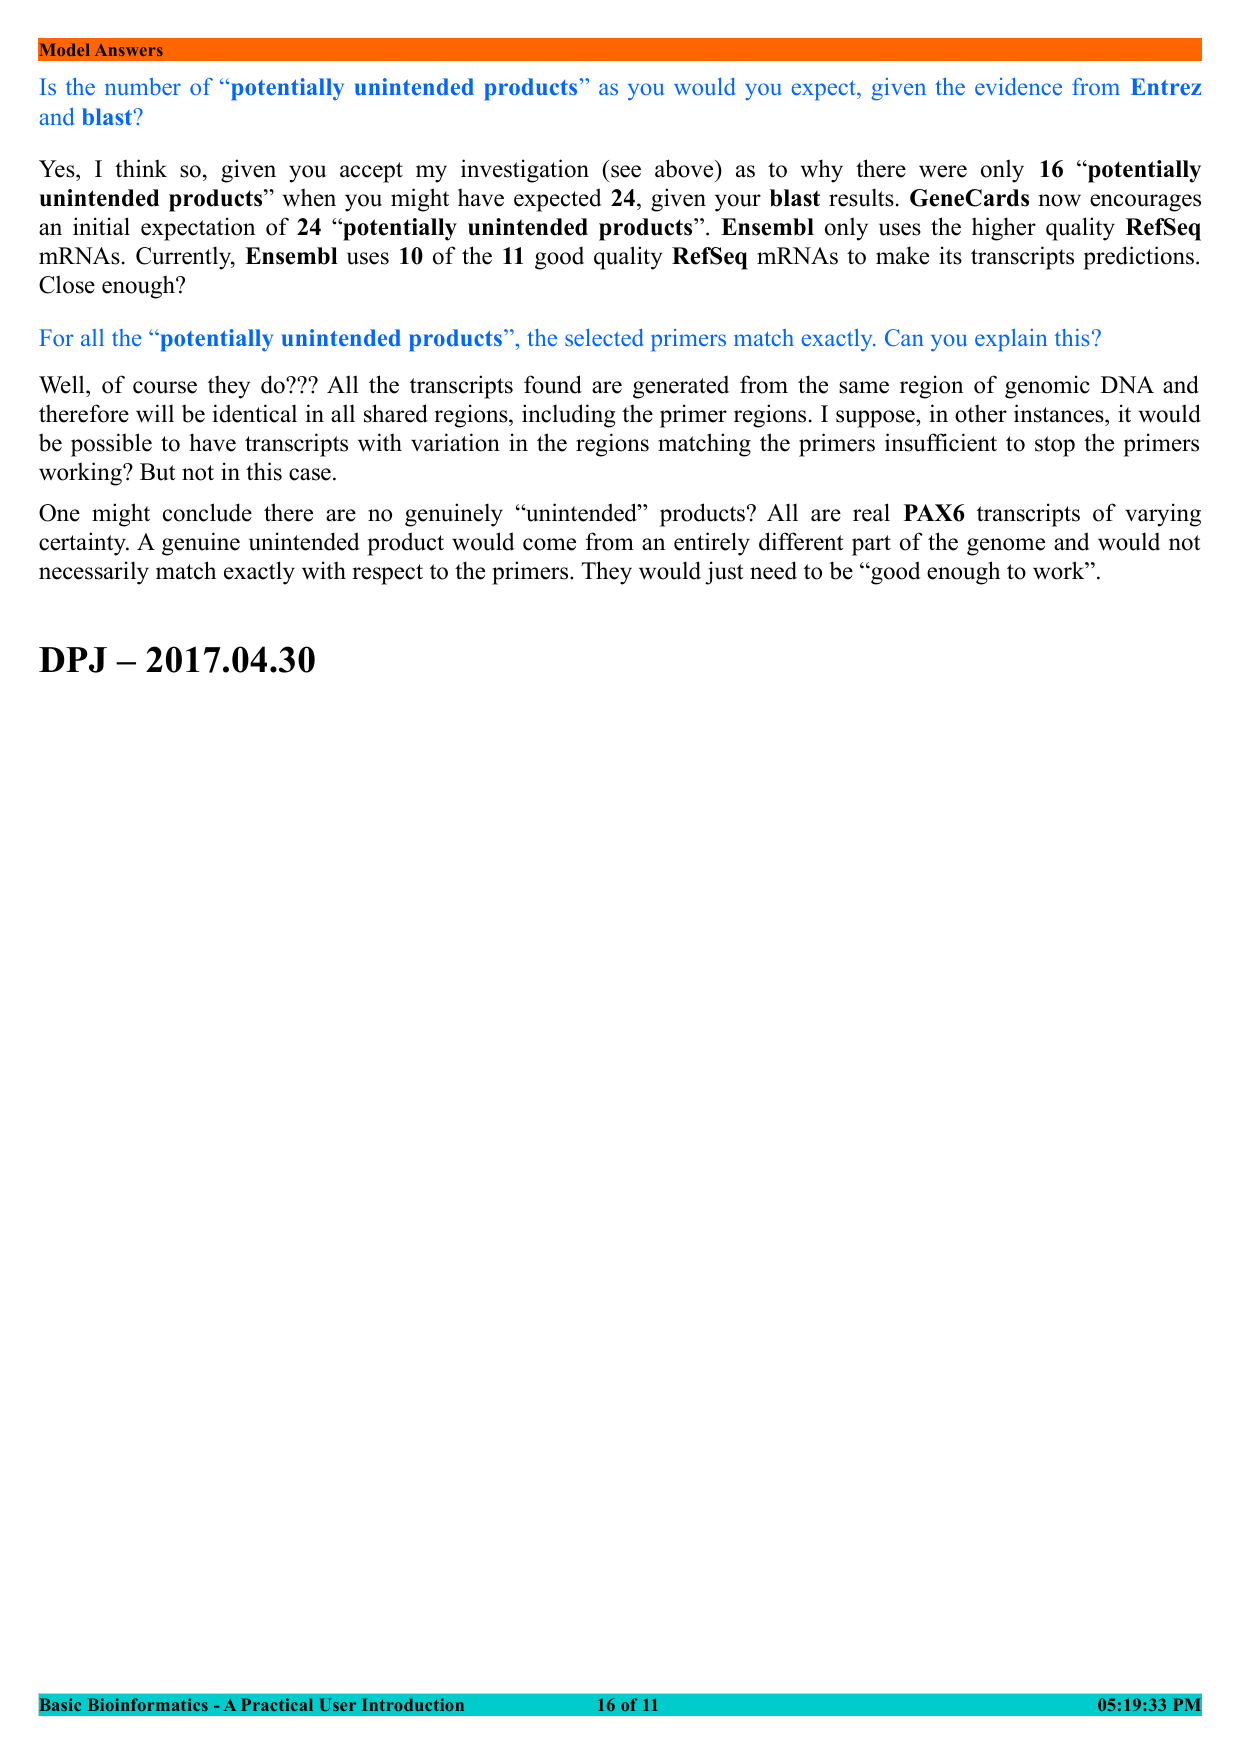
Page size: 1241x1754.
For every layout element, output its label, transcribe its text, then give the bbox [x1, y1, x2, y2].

text Well, of course they do??? All the transcripts found are generated from the same region of genomic DNA and therefore will be identical in all shared regions, including the primer regions. I suppose, in other instances, it would be possible to have transcripts with variation in the regions matching the primers insufficient to stop the primers working? But not in this case. [38, 369, 1202, 486]
text For all the “potentially unintended products”, the selected primers match exactly. Can you explain this? [38, 323, 1202, 352]
text Is the number of “potentially unintended products” as you would you expect, given the evidence from Entrez and blast? [38, 72, 1202, 130]
text Yes, I think so, given you accept my investigation (see above) as to why there were only 16 “potentially unintended products” when you might have expected 24, given your blast results. GeneCards now encourages an initial expectation of 24 “potentially unintended products”. Ensembl only uses the higher quality RefSeq mRNAs. Currently, Ensembl uses 10 of the 11 good quality RefSeq mRNAs to make its transcripts predictions. Close enough? [38, 154, 1202, 299]
text One might conclude there are no genuinely “unintended” products? All are real PAX6 transcripts of varying certainty. A genuine unintended product would come from an entirely different part of the genome and would not necessarily match exactly with respect to the primers. They would just need to be “good enough to work”. [38, 498, 1202, 585]
text DPJ – 2017.04.30 [38, 637, 1202, 680]
